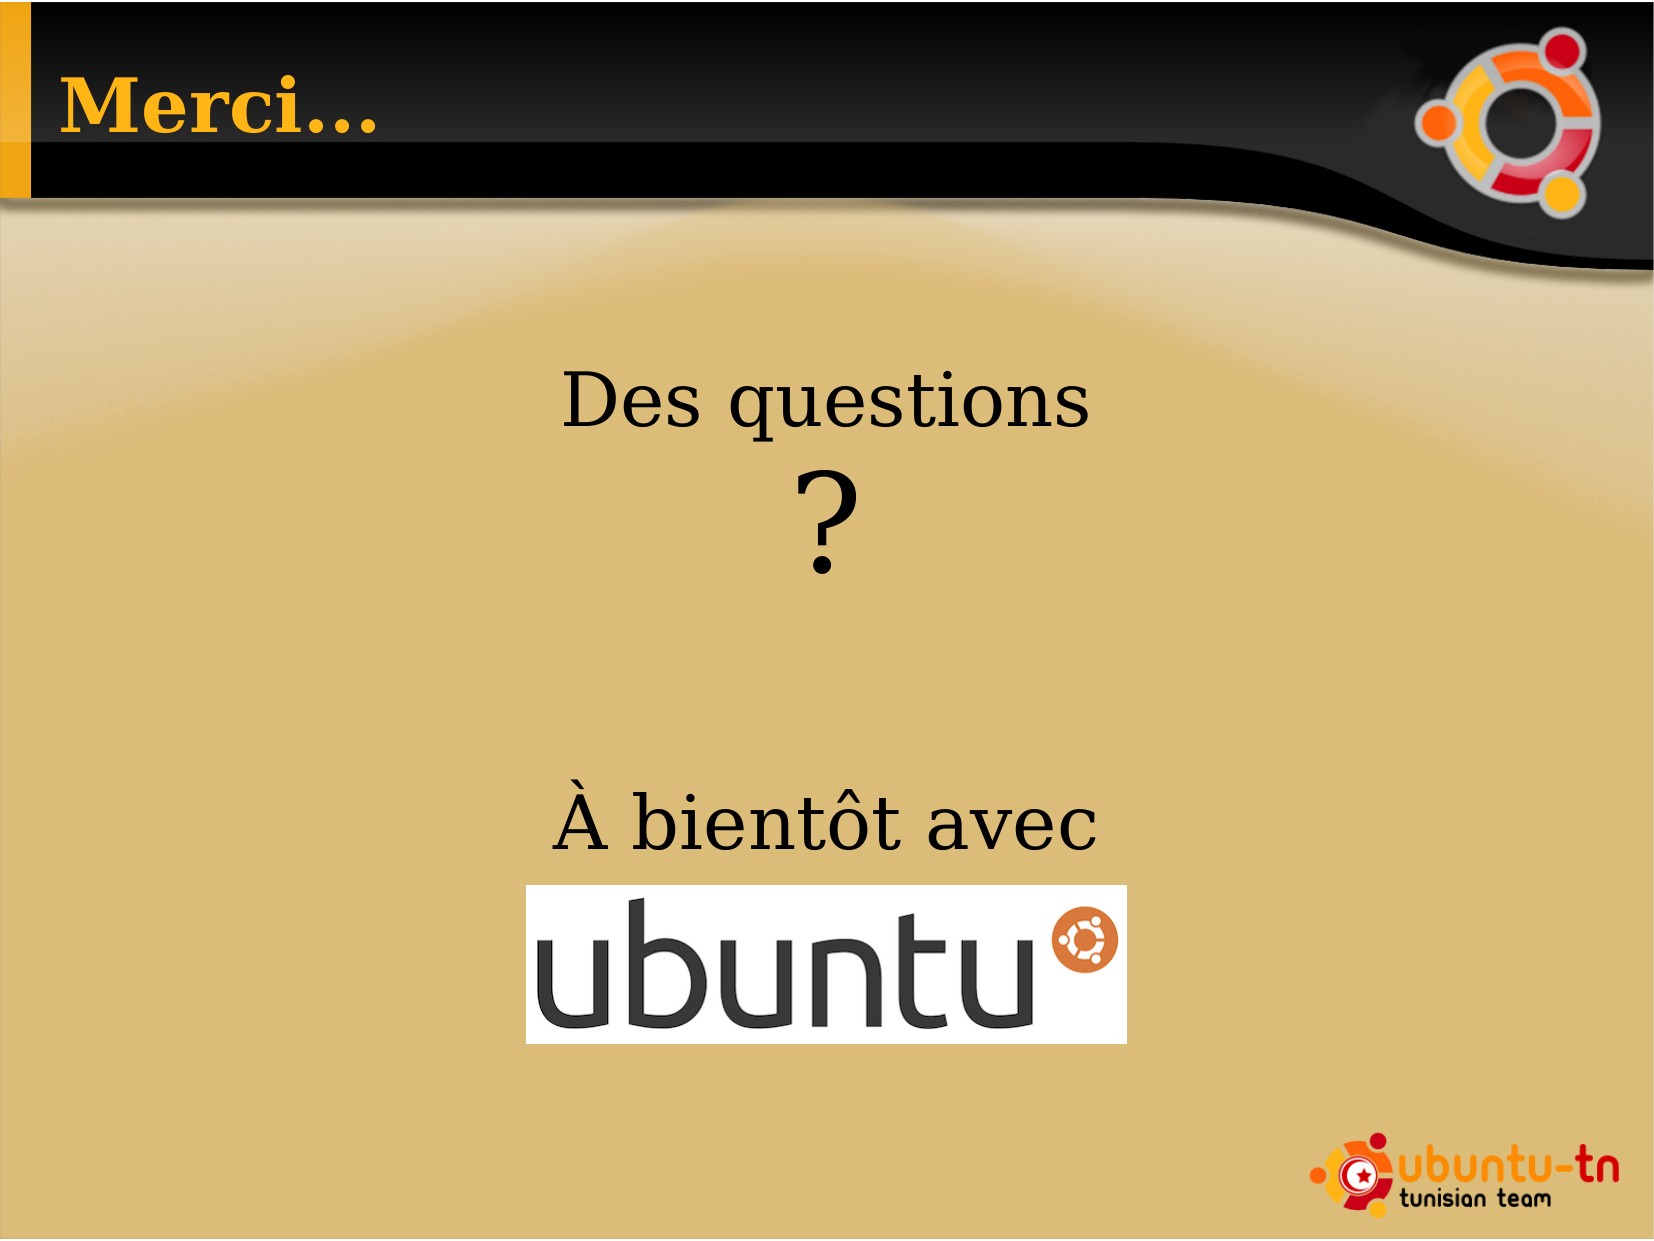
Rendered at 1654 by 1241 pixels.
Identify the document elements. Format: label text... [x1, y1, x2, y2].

subtitle Des questions ? À bientôt avec [82, 297, 1571, 1102]
picture [0, 0, 1654, 1241]
title Merci... [59, 2, 1447, 210]
